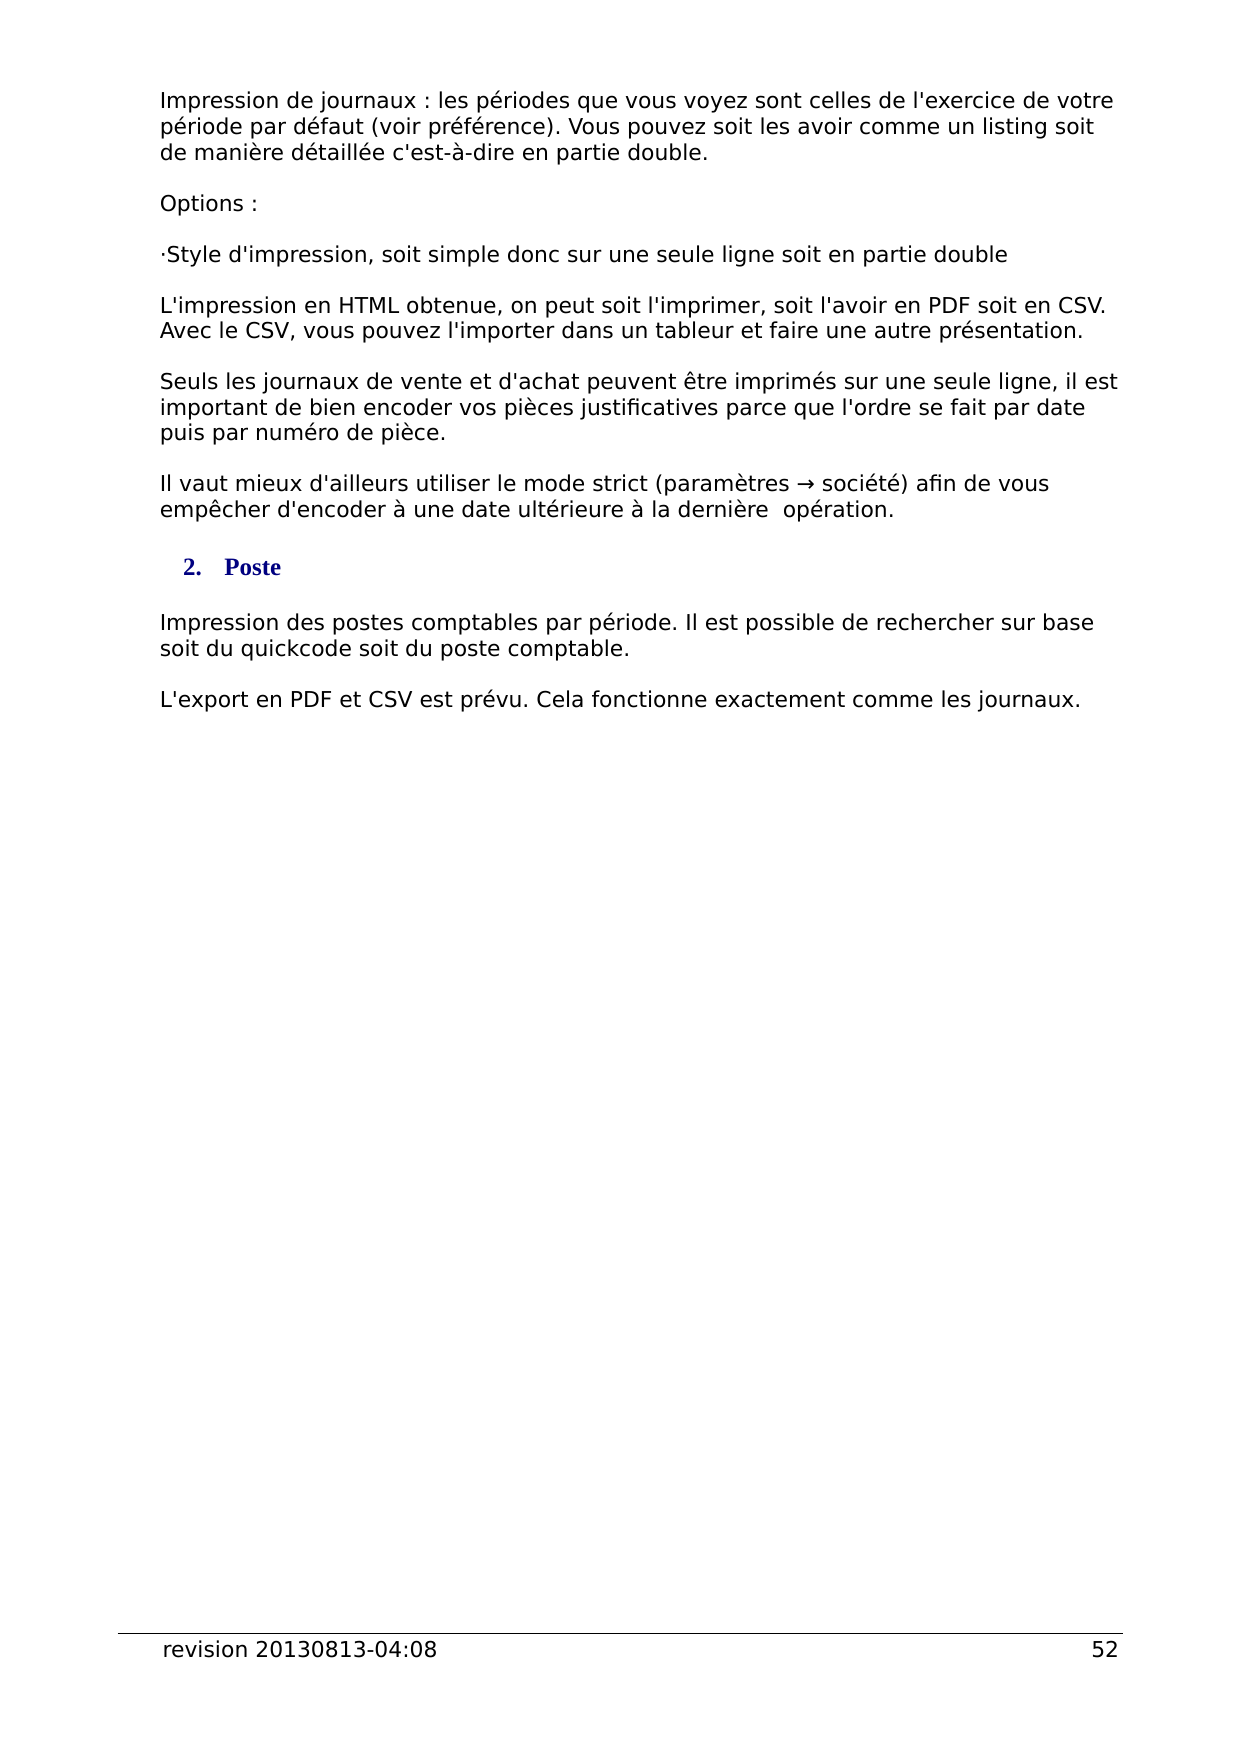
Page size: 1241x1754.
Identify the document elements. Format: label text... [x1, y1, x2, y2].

text Impression des postes comptables par période. Il est possible de rechercher sur base soit du quickcode soit du poste comptable. [159, 610, 1123, 661]
text Seuls les journaux de vente et d'achat peuvent être imprimés sur une seule ligne, il est important de bien encoder vos pièces justificatives parce que l'ordre se fait par date puis par numéro de pièce. [159, 369, 1123, 446]
subtitle Poste [177, 552, 1123, 581]
text L'impression en HTML obtenue, on peut soit l'imprimer, soit l'avoir en PDF soit en CSV. Avec le CSV, vous pouvez l'importer dans un tableur et faire une autre présentation. [159, 293, 1123, 344]
text ·Style d'impression, soit simple donc sur une seule ligne soit en partie double [159, 242, 1123, 267]
text Impression de journaux : les périodes que vous voyez sont celles de l'exercice de votre période par défaut (voir préférence). Vous pouvez soit les avoir comme un listing soit de manière détaillée c'est-à-dire en partie double. [159, 88, 1123, 165]
text Il vaut mieux d'ailleurs utiliser le mode strict (paramètres → société) afin de vous empêcher d'encoder à une date ultérieure à la dernière opération. [159, 471, 1123, 522]
text Options : [159, 191, 1123, 216]
text L'export en PDF et CSV est prévu. Cela fonctionne exactement comme les journaux. [159, 687, 1123, 712]
